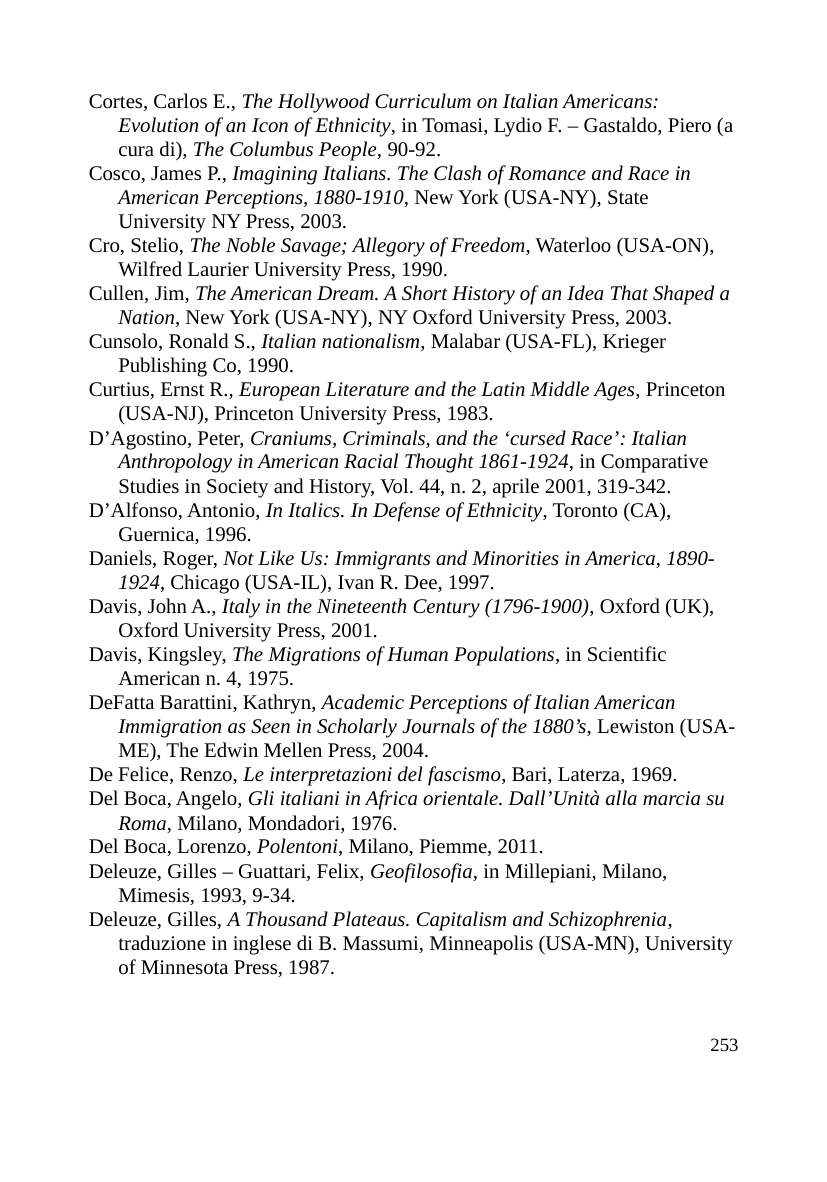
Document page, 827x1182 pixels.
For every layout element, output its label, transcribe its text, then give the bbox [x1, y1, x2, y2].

text Cro, Stelio, The Noble Savage; Allegory of Freedom, Waterloo (USA-ON), Wilfred Laurier University Press, 1990. [88, 233, 738, 281]
text Deleuze, Gilles, A Thousand Plateaus. Capitalism and Schizophrenia, traduzione in inglese di B. Massumi, Minneapolis (USA-MN), University of Minnesota Press, 1987. [88, 907, 738, 979]
text Deleuze, Gilles – Guattari, Felix, Geofilosofia, in Millepiani, Milano, Mimesis, 1993, 9-34. [88, 858, 738, 907]
text Cullen, Jim, The American Dream. A Short History of an Idea That Shaped a Nation, New York (USA-NY), NY Oxford University Press, 2003. [88, 281, 738, 329]
text Del Boca, Lorenzo, Polentoni, Milano, Piemme, 2011. [88, 834, 738, 858]
text Davis, Kingsley, The Migrations of Human Populations, in Scientific American n. 4, 1975. [88, 642, 738, 690]
text Cunsolo, Ronald S., Italian nationalism, Malabar (USA-FL), Krieger Publishing Co, 1990. [88, 329, 738, 377]
text Daniels, Roger, Not Like Us: Immigrants and Minorities in America, 1890-1924, Chicago (USA-IL), Ivan R. Dee, 1997. [88, 546, 738, 594]
text Cortes, Carlos E., The Hollywood Curriculum on Italian Americans: Evolution of an Icon of Ethnicity, in Tomasi, Lydio F. – Gastaldo, Piero (a cura di), The Columbus People, 90-92. [88, 88, 738, 161]
text DeFatta Barattini, Kathryn, Academic Perceptions of Italian American Immigration as Seen in Scholarly Journals of the 1880’s, Lewiston (USA-ME), The Edwin Mellen Press, 2004. [88, 690, 738, 762]
text Davis, John A., Italy in the Nineteenth Century (1796-1900), Oxford (UK), Oxford University Press, 2001. [88, 594, 738, 642]
text De Felice, Renzo, Le interpretazioni del fascismo, Bari, Laterza, 1969. [88, 762, 738, 786]
text Cosco, James P., Imagining Italians. The Clash of Romance and Race in American Perceptions, 1880-1910, New York (USA-NY), State University NY Press, 2003. [88, 161, 738, 233]
text Curtius, Ernst R., European Literature and the Latin Middle Ages, Princeton (USA-NJ), Princeton University Press, 1983. [88, 377, 738, 425]
text Del Boca, Angelo, Gli italiani in Africa orientale. Dall’Unità alla marcia su Roma, Milano, Mondadori, 1976. [88, 786, 738, 834]
text D’Alfonso, Antonio, In Italics. In Defense of Ethnicity, Toronto (CA), Guernica, 1996. [88, 498, 738, 546]
text D’Agostino, Peter, Craniums, Criminals, and the ‘cursed Race’: Italian Anthropology in American Racial Thought 1861-1924, in Comparative Studies in Society and History, Vol. 44, n. 2, aprile 2001, 319-342. [88, 425, 738, 498]
